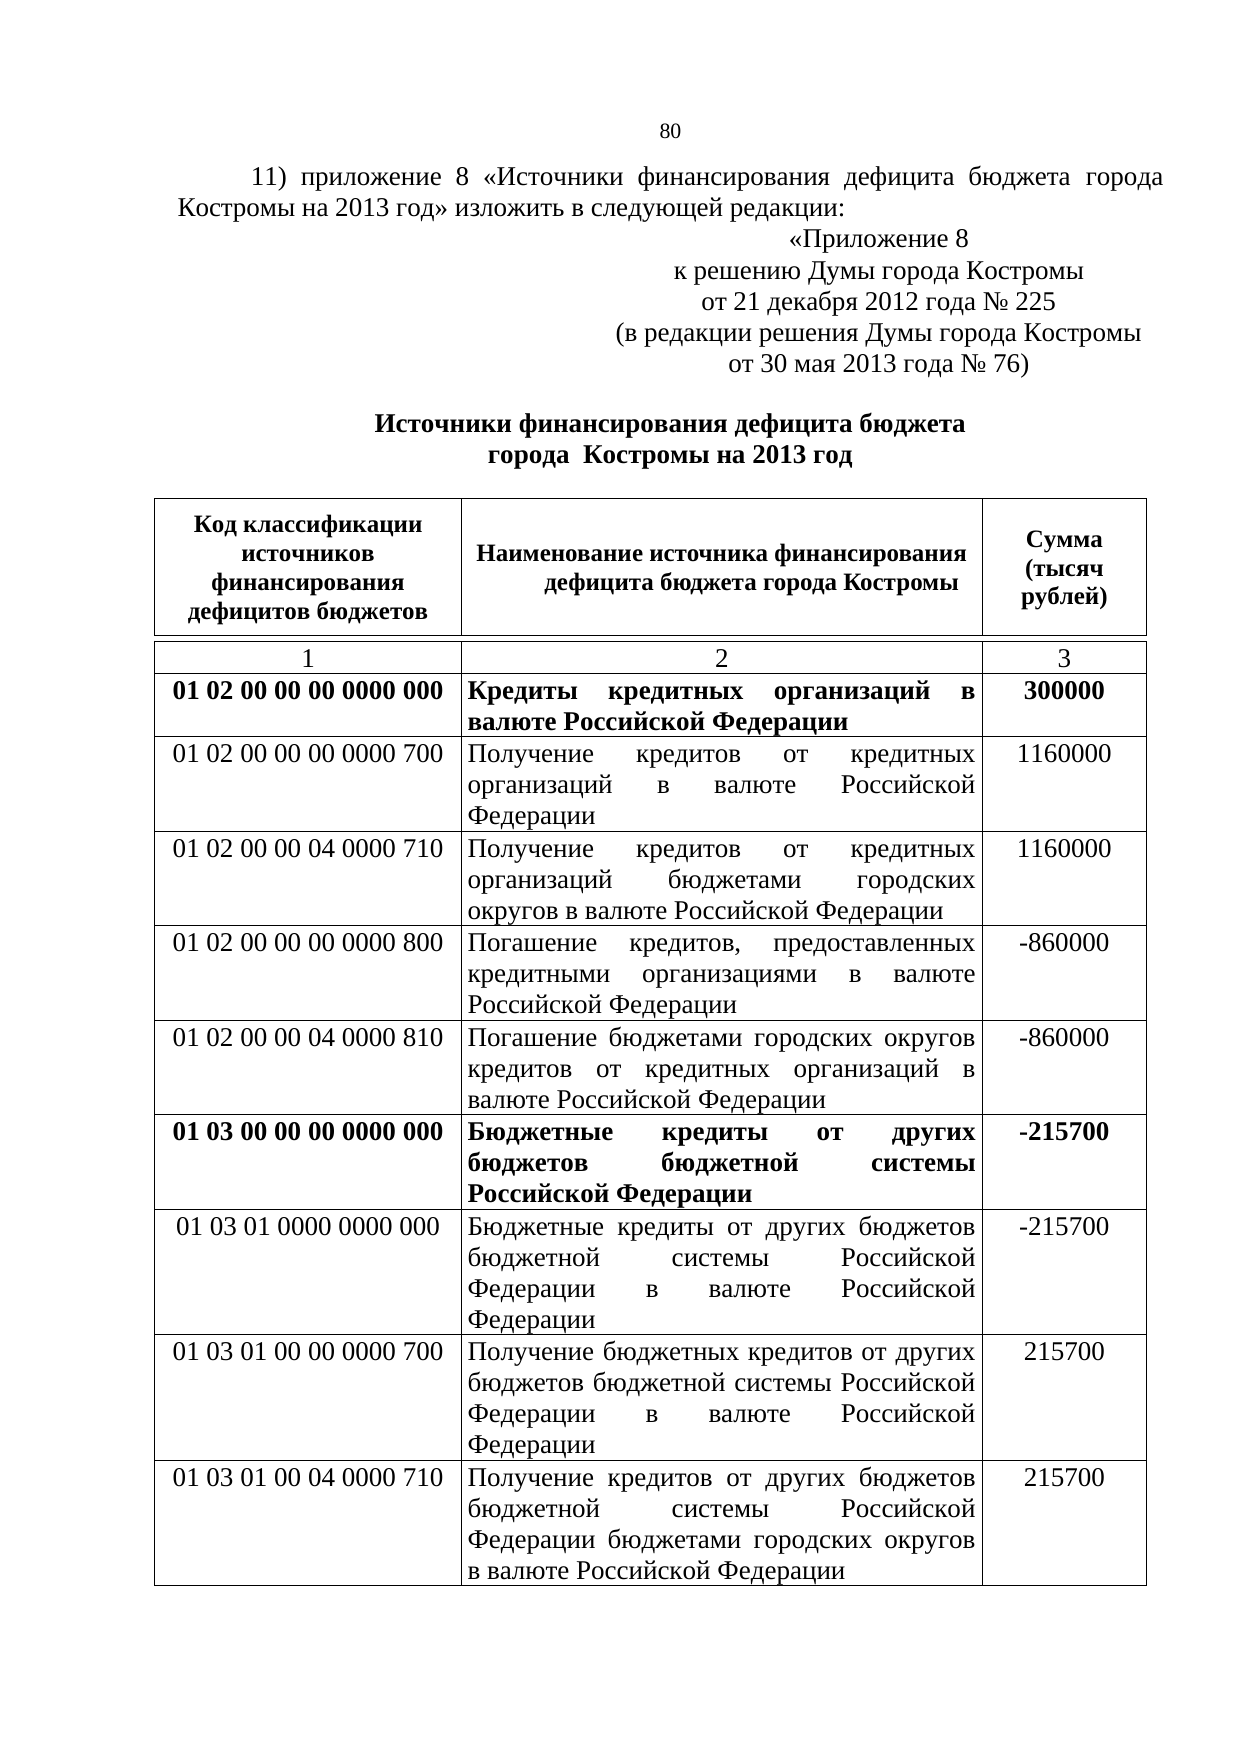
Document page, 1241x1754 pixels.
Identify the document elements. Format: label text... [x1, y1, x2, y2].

table_cell [1147, 1020, 1211, 1114]
table_cell -860000 [983, 1021, 1146, 1114]
table_header 2 [462, 642, 982, 673]
table_cell 01 02 00 00 00 0000 800 [155, 926, 461, 1019]
table_cell 300000 [983, 674, 1146, 736]
table_cell -215700 [983, 1210, 1146, 1334]
text 11) приложение 8 «Источники финансирования дефицита бюджета города Костромы на 2013 год» изложить в следующей редакции: [177, 160, 1163, 223]
table_cell Погашение бюджетами городских округов кредитов от кредитных организаций в валюте Российской Федерации [462, 1021, 982, 1114]
table_cell 01 02 00 00 00 0000 700 [155, 737, 461, 831]
table_cell -860000 [983, 926, 1146, 1019]
text Источники финансирования дефицита бюджета [177, 407, 1163, 438]
table_header Сумма (тысяч рублей) [983, 499, 1146, 635]
table_cell 01 02 00 00 04 0000 810 [155, 1021, 461, 1114]
table_cell 215700 [983, 1335, 1146, 1460]
table_cell 01 03 01 0000 0000 000 [155, 1210, 461, 1334]
table_cell 1160000 [983, 737, 1146, 831]
table_header «Приложение 8 к решению Думы города Костромы от 21 декабря 2012 года № 225 (в редакции решения Думы города Костромы от 30 мая 2013 года № 76) [576, 223, 1181, 378]
table_cell [1147, 1460, 1211, 1585]
table_cell [1147, 673, 1211, 736]
table_cell 1160000 [983, 832, 1146, 925]
table_cell 01 02 00 00 04 0000 710 [155, 832, 461, 925]
table_cell 01 03 01 00 04 0000 710 [155, 1461, 461, 1585]
table_cell Получение кредитов от других бюджетов бюджетной системы Российской Федерации бюджетами городских округов в валюте Российской Федерации [462, 1461, 982, 1585]
table_cell Бюджетные кредиты от других бюджетов бюджетной системы Российской Федерации [462, 1115, 982, 1208]
table_header [1147, 498, 1211, 635]
table_cell 01 03 01 00 00 0000 700 [155, 1335, 461, 1460]
table_cell Бюджетные кредиты от других бюджетов бюджетной системы Российской Федерации в валюте Российской Федерации [462, 1210, 982, 1334]
table_cell [1147, 831, 1211, 925]
table_cell Получение кредитов от кредитных организаций бюджетами городских округов в валюте Российской Федерации [462, 832, 982, 925]
table_cell [1147, 1209, 1211, 1334]
table_cell 215700 [983, 1461, 1146, 1585]
table_header 1 [155, 642, 461, 673]
table_cell 01 02 00 00 00 0000 000 [155, 674, 461, 736]
table_header [166, 223, 576, 378]
table_cell 01 03 00 00 00 0000 000 [155, 1115, 461, 1208]
table_cell [1147, 1334, 1211, 1460]
table_cell [1147, 736, 1211, 831]
table_header Наименование источника финансирования дефицита бюджета города Костромы [462, 499, 982, 635]
table_header Код классификации источников финансирования дефицитов бюджетов [155, 499, 461, 635]
table_cell Получение кредитов от кредитных организаций в валюте Российской Федерации [462, 737, 982, 831]
table_header [1147, 641, 1211, 673]
table_cell [1147, 1114, 1211, 1208]
table_cell Кредиты кредитных организаций в валюте Российской Федерации [462, 674, 982, 736]
table_cell [1147, 925, 1211, 1019]
table_header 3 [983, 642, 1146, 673]
text города Костромы на 2013 год [177, 438, 1163, 469]
table_cell -215700 [983, 1115, 1146, 1208]
table_cell Получение бюджетных кредитов от других бюджетов бюджетной системы Российской Федерации в валюте Российской Федерации [462, 1335, 982, 1460]
table_cell Погашение кредитов, предоставленных кредитными организациями в валюте Российской Федерации [462, 926, 982, 1019]
